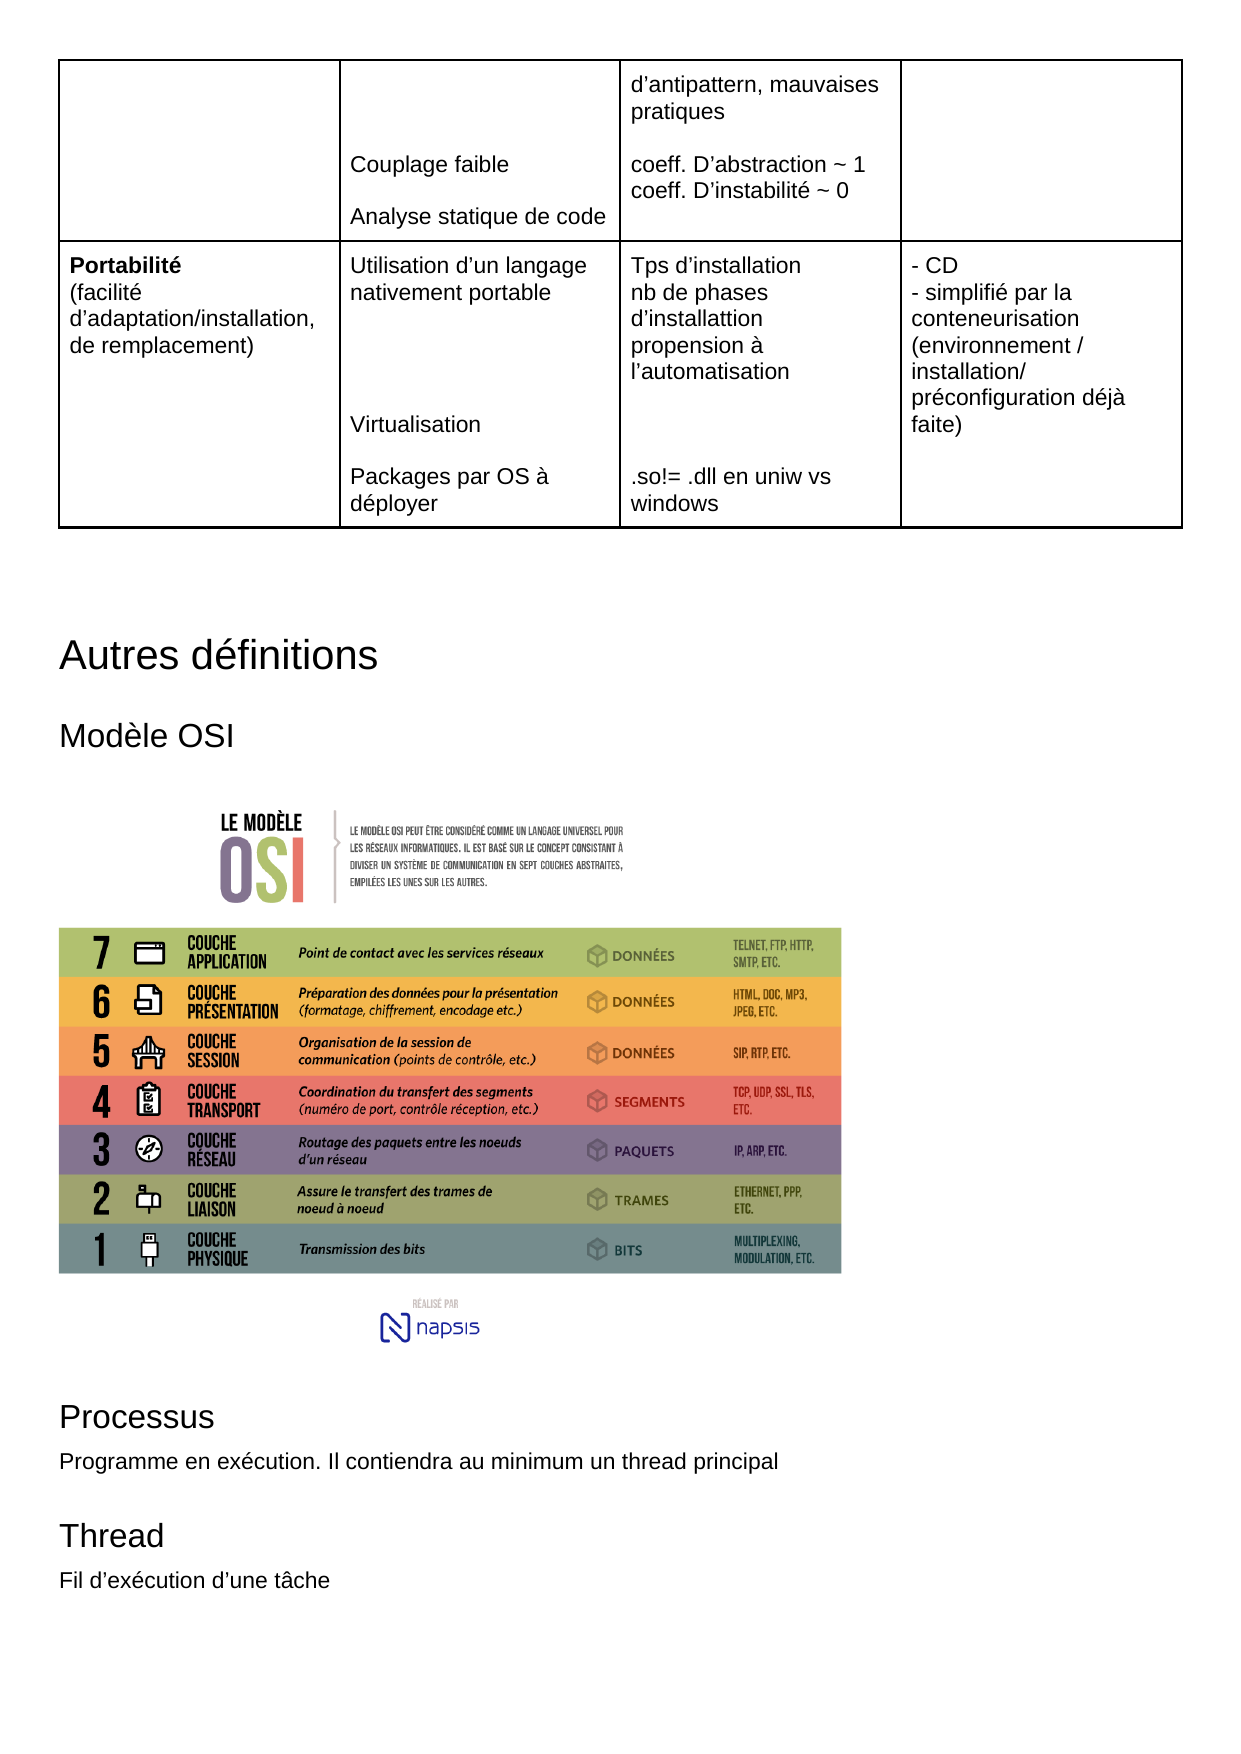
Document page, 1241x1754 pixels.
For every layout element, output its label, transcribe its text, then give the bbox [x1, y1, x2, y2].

subtitle Modèle OSI [59, 716, 1181, 792]
table_cell Utilisation d’un langage nativement portable Virtualisation Packages par OS à déployer [341, 242, 619, 526]
table_cell Portabilité (facilité d’adaptation/installation, de remplacement) [60, 242, 339, 526]
subtitle Thread [59, 1516, 1181, 1554]
table_cell Couplage faible Analyse statique de code [341, 61, 619, 240]
subtitle Autres définitions [59, 631, 1181, 678]
text Programme en exécution. Il contiendra au minimum un thread principal [59, 1448, 1181, 1474]
table_cell [902, 61, 1181, 240]
table_cell d’antipattern, mauvaises pratiques coeff. D’abstraction ~ 1 coeff. D’instabilité ~ 0 [621, 61, 900, 240]
table_cell Tps d’installation nb de phases d’installattion propension à l’automatisation .so!= .dll en uniw vs windows [621, 242, 900, 526]
text Fil d’exécution d’une tâche [59, 1567, 1181, 1593]
picture [58, 792, 842, 1360]
subtitle Processus [59, 1397, 1181, 1436]
table_cell - CD - simplifié par la conteneurisation (environnement / installation/ préconfiguration déjà faite) [902, 242, 1181, 526]
table_cell [60, 61, 339, 240]
